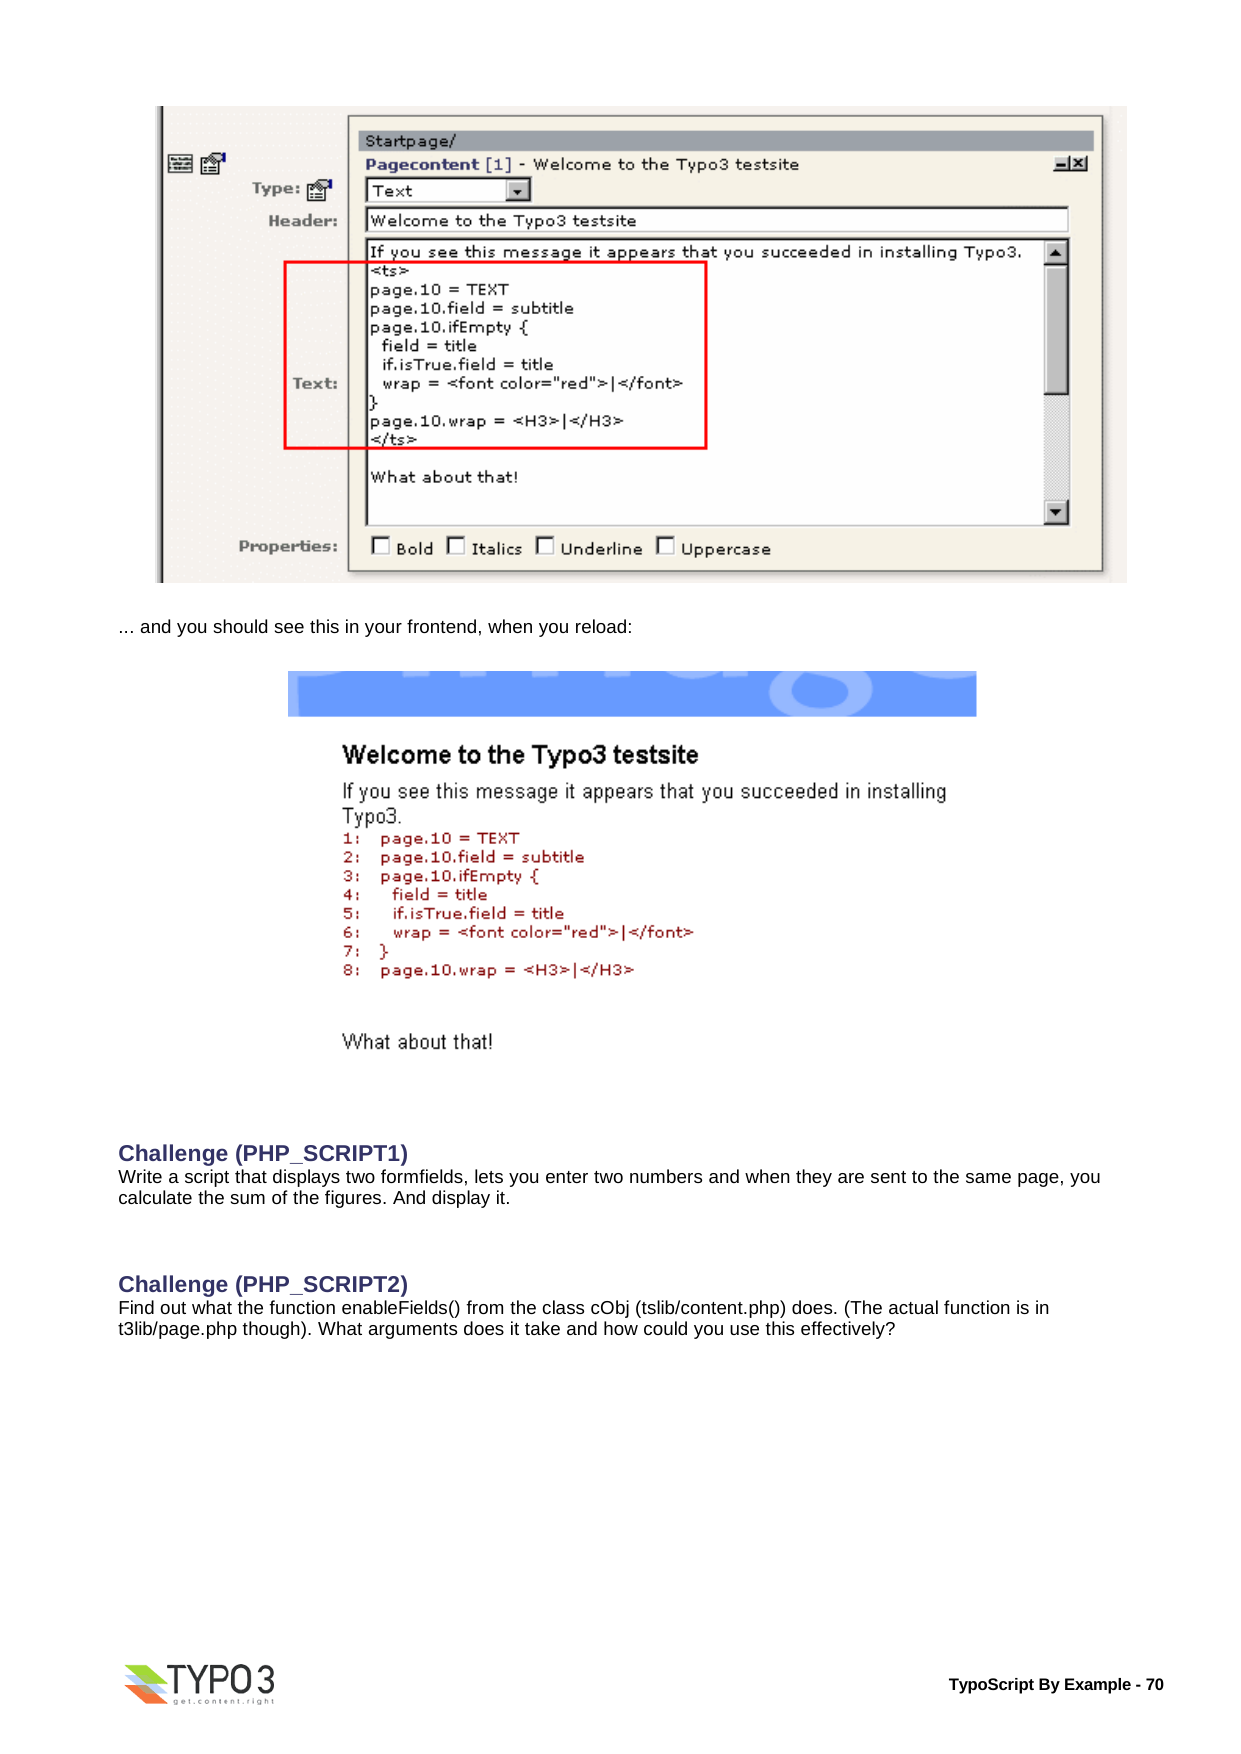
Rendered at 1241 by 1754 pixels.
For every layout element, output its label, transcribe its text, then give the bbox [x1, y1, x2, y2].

text ... and you should see this in your frontend, when you reload: [118, 616, 1163, 637]
text Find out what the function enableFields() from the class cObj (tslib/content.php) does. (The actual function is in t3lib/page.php though). What arguments does it take and how could you use this effectively? [118, 1297, 1163, 1339]
picture [119, 1659, 280, 1710]
subtitle Challenge (PHP_SCRIPT2) [118, 1271, 1163, 1297]
text Write a script that displays two formfields, lets you enter two numbers and when they are sent to the same page, you calculate the sum of the figures. And display it. [118, 1166, 1163, 1208]
picture [155, 106, 1127, 583]
subtitle Challenge (PHP_SCRIPT1) [118, 1140, 1163, 1166]
picture [288, 671, 994, 1090]
